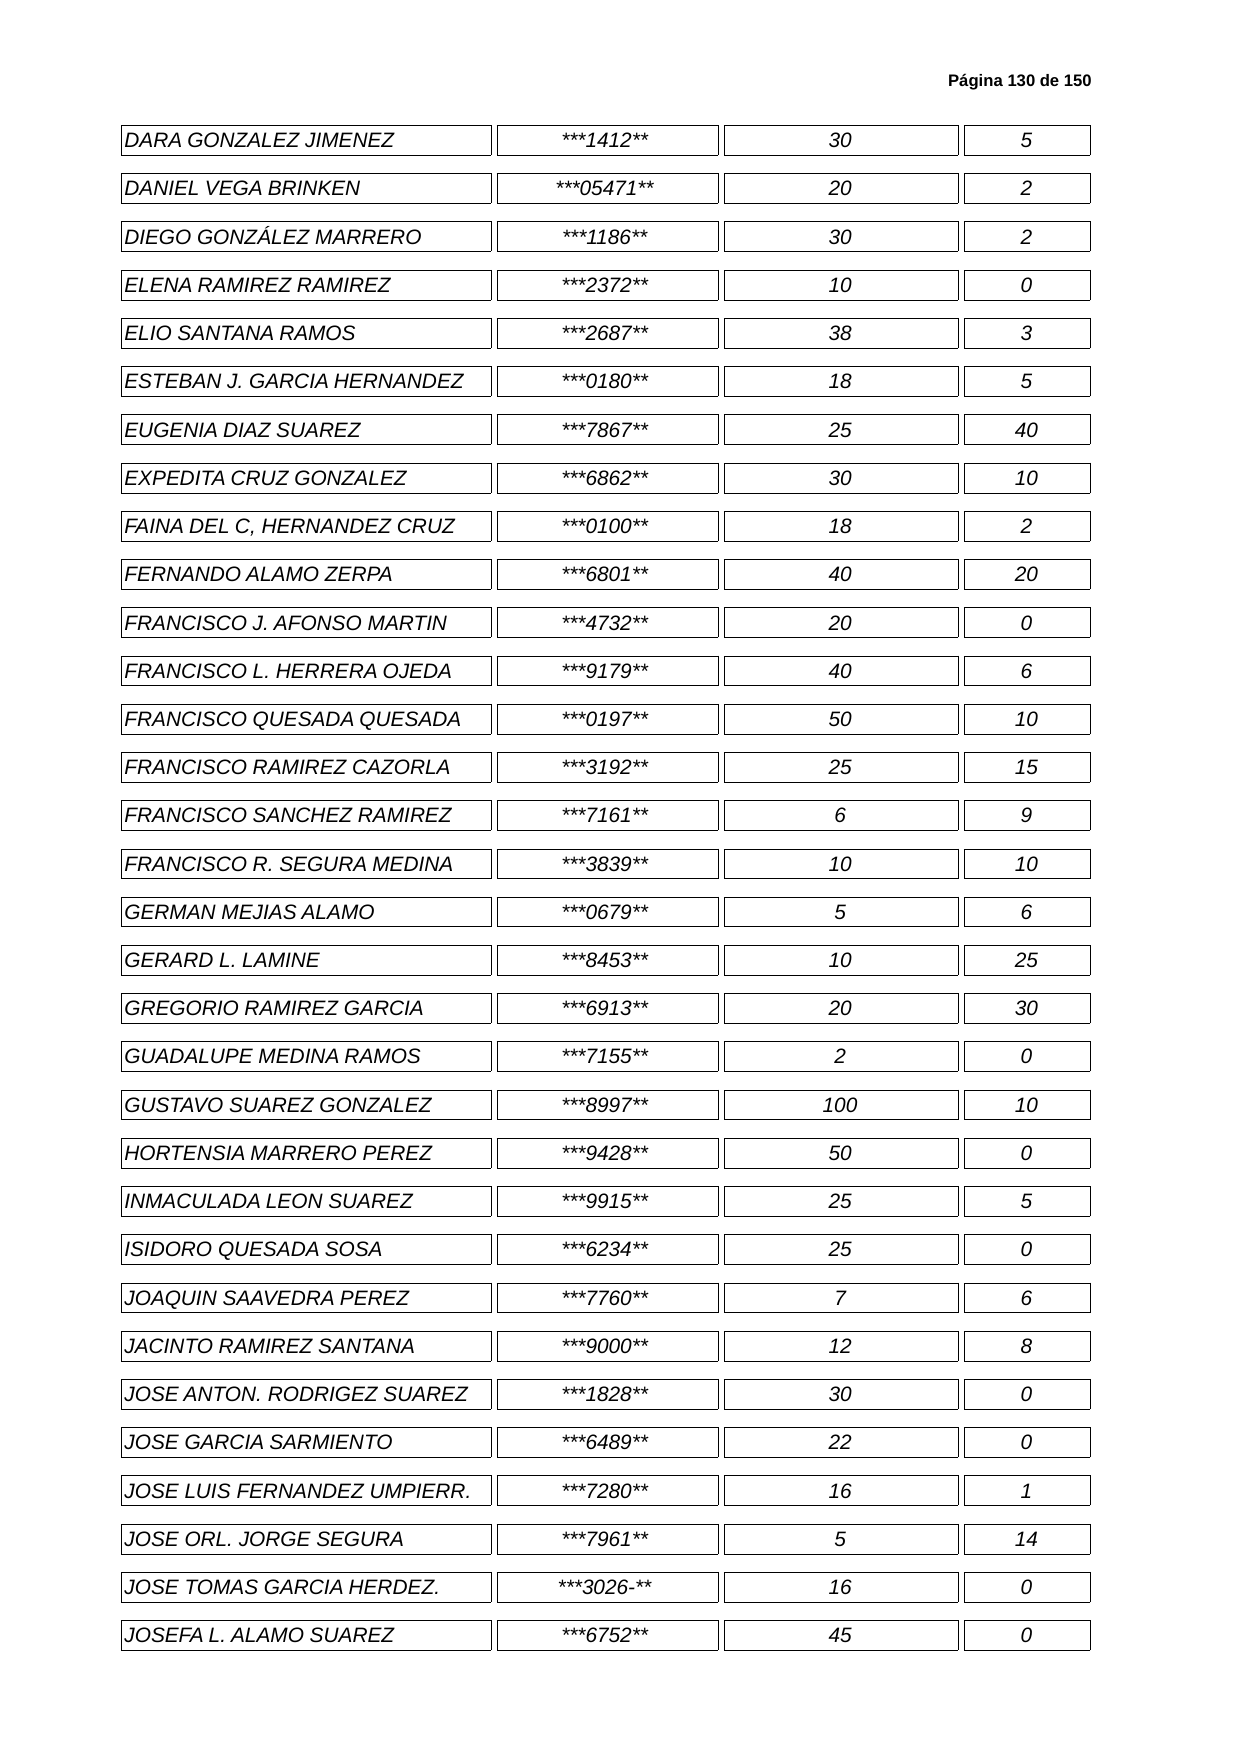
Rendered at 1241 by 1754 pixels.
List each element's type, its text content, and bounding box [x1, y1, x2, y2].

table_cell 40 [721, 653, 961, 701]
table_cell ELIO SANTANA RAMOS [118, 315, 494, 363]
table_cell ***7155** [494, 1039, 721, 1087]
table_cell ESTEBAN J. GARCIA HERNANDEZ [118, 363, 494, 411]
table_cell 30 [961, 990, 1093, 1038]
table_cell 0 [961, 1424, 1093, 1472]
table_cell 30 [721, 122, 961, 170]
table_cell ***2687** [494, 315, 721, 363]
table_cell 10 [961, 701, 1093, 749]
table_cell 6 [961, 1280, 1093, 1328]
table_cell 20 [721, 170, 961, 218]
table_cell FRANCISCO SANCHEZ RAMIREZ [118, 797, 494, 846]
table_cell EUGENIA DIAZ SUAREZ [118, 411, 494, 460]
table_cell JOSE GARCIA SARMIENTO [118, 1424, 494, 1472]
table_cell 10 [721, 846, 961, 894]
table_cell ***7280** [494, 1473, 721, 1521]
table_cell 100 [721, 1087, 961, 1135]
table_cell ***9179** [494, 653, 721, 701]
table_cell GUSTAVO SUAREZ GONZALEZ [118, 1087, 494, 1135]
table_cell 0 [961, 1376, 1093, 1424]
table_cell 20 [721, 604, 961, 653]
table_cell 12 [721, 1328, 961, 1376]
table_cell 10 [721, 942, 961, 990]
table_cell 50 [721, 701, 961, 749]
table_cell 0 [961, 1039, 1093, 1087]
table_cell ***0180** [494, 363, 721, 411]
table_cell ***7760** [494, 1280, 721, 1328]
table_cell ISIDORO QUESADA SOSA [118, 1231, 494, 1279]
table_cell FRANCISCO J. AFONSO MARTIN [118, 604, 494, 653]
table_cell 30 [721, 1376, 961, 1424]
table_cell JOSE ORL. JORGE SEGURA [118, 1521, 494, 1569]
table_cell 22 [721, 1424, 961, 1472]
table_cell 2 [961, 170, 1093, 218]
table_cell ***9428** [494, 1135, 721, 1183]
table_cell ***7961** [494, 1521, 721, 1569]
table_cell ***9000** [494, 1328, 721, 1376]
table_cell 6 [721, 797, 961, 846]
table_cell ***7867** [494, 411, 721, 460]
table_cell 16 [721, 1473, 961, 1521]
table_cell JOSE TOMAS GARCIA HERDEZ. [118, 1569, 494, 1617]
table_cell 3 [961, 315, 1093, 363]
table_cell 10 [961, 460, 1093, 508]
table_cell 0 [961, 1231, 1093, 1279]
table_cell 2 [961, 219, 1093, 267]
table_cell FRANCISCO L. HERRERA OJEDA [118, 653, 494, 701]
table_cell 10 [721, 267, 961, 315]
table_cell FRANCISCO R. SEGURA MEDINA [118, 846, 494, 894]
table_cell 16 [721, 1569, 961, 1617]
table_cell HORTENSIA MARRERO PEREZ [118, 1135, 494, 1183]
table_cell 25 [721, 411, 961, 460]
table_cell JOSE ANTON. RODRIGEZ SUAREZ [118, 1376, 494, 1424]
table_cell 9 [961, 797, 1093, 846]
table_cell DARA GONZALEZ JIMENEZ [118, 122, 494, 170]
table_cell GREGORIO RAMIREZ GARCIA [118, 990, 494, 1038]
table_cell 40 [961, 411, 1093, 460]
table_cell ***05471** [494, 170, 721, 218]
table_cell ***6752** [494, 1617, 721, 1665]
table_cell 0 [961, 1135, 1093, 1183]
table_cell 15 [961, 749, 1093, 797]
table_cell 45 [721, 1617, 961, 1665]
table_cell 25 [721, 1183, 961, 1231]
table_cell 25 [961, 942, 1093, 990]
table_cell JOSE LUIS FERNANDEZ UMPIERR. [118, 1473, 494, 1521]
table_cell 2 [721, 1039, 961, 1087]
table_cell ***1186** [494, 219, 721, 267]
table_cell 30 [721, 460, 961, 508]
table_cell FERNANDO ALAMO ZERPA [118, 556, 494, 604]
table_cell 18 [721, 508, 961, 556]
table_cell 7 [721, 1280, 961, 1328]
table_cell 0 [961, 1569, 1093, 1617]
table_cell 30 [721, 219, 961, 267]
table_cell 10 [961, 1087, 1093, 1135]
table_cell EXPEDITA CRUZ GONZALEZ [118, 460, 494, 508]
table_cell 20 [721, 990, 961, 1038]
table_cell INMACULADA LEON SUAREZ [118, 1183, 494, 1231]
table_cell 8 [961, 1328, 1093, 1376]
table_cell 5 [721, 894, 961, 942]
table_cell ***9915** [494, 1183, 721, 1231]
table_cell ***4732** [494, 604, 721, 653]
table_cell ***7161** [494, 797, 721, 846]
table_cell 10 [961, 846, 1093, 894]
table_cell 5 [961, 1183, 1093, 1231]
table_cell ***6801** [494, 556, 721, 604]
table_cell 18 [721, 363, 961, 411]
table_cell FRANCISCO RAMIREZ CAZORLA [118, 749, 494, 797]
table_cell 40 [721, 556, 961, 604]
table_cell 0 [961, 604, 1093, 653]
table_cell JACINTO RAMIREZ SANTANA [118, 1328, 494, 1376]
table_cell ***3026-** [494, 1569, 721, 1617]
table_cell ***8997** [494, 1087, 721, 1135]
table_cell ***6862** [494, 460, 721, 508]
table_cell GERARD L. LAMINE [118, 942, 494, 990]
table_cell ***6489** [494, 1424, 721, 1472]
table_cell JOAQUIN SAAVEDRA PEREZ [118, 1280, 494, 1328]
table_cell 1 [961, 1473, 1093, 1521]
table_cell 50 [721, 1135, 961, 1183]
table_cell ***3192** [494, 749, 721, 797]
table_cell JOSEFA L. ALAMO SUAREZ [118, 1617, 494, 1665]
table_cell FRANCISCO QUESADA QUESADA [118, 701, 494, 749]
table_cell ***3839** [494, 846, 721, 894]
table_cell 6 [961, 653, 1093, 701]
table_cell DIEGO GONZÁLEZ MARRERO [118, 219, 494, 267]
table_cell 25 [721, 1231, 961, 1279]
table_cell 20 [961, 556, 1093, 604]
table_cell GERMAN MEJIAS ALAMO [118, 894, 494, 942]
table_cell 5 [721, 1521, 961, 1569]
table_cell ***6234** [494, 1231, 721, 1279]
table_cell 38 [721, 315, 961, 363]
table_cell ***0679** [494, 894, 721, 942]
table_cell ***1828** [494, 1376, 721, 1424]
table_cell GUADALUPE MEDINA RAMOS [118, 1039, 494, 1087]
table_cell 5 [961, 363, 1093, 411]
table_cell 25 [721, 749, 961, 797]
table_cell 5 [961, 122, 1093, 170]
table_cell 2 [961, 508, 1093, 556]
table_cell 14 [961, 1521, 1093, 1569]
table_cell FAINA DEL C, HERNANDEZ CRUZ [118, 508, 494, 556]
table_cell ***6913** [494, 990, 721, 1038]
table_cell ***2372** [494, 267, 721, 315]
table_cell ***8453** [494, 942, 721, 990]
table_cell ***1412** [494, 122, 721, 170]
table_cell ***0100** [494, 508, 721, 556]
table_cell DANIEL VEGA BRINKEN [118, 170, 494, 218]
table_cell ***0197** [494, 701, 721, 749]
table_cell ELENA RAMIREZ RAMIREZ [118, 267, 494, 315]
table_cell 6 [961, 894, 1093, 942]
table_cell 0 [961, 267, 1093, 315]
table_cell 0 [961, 1617, 1093, 1665]
